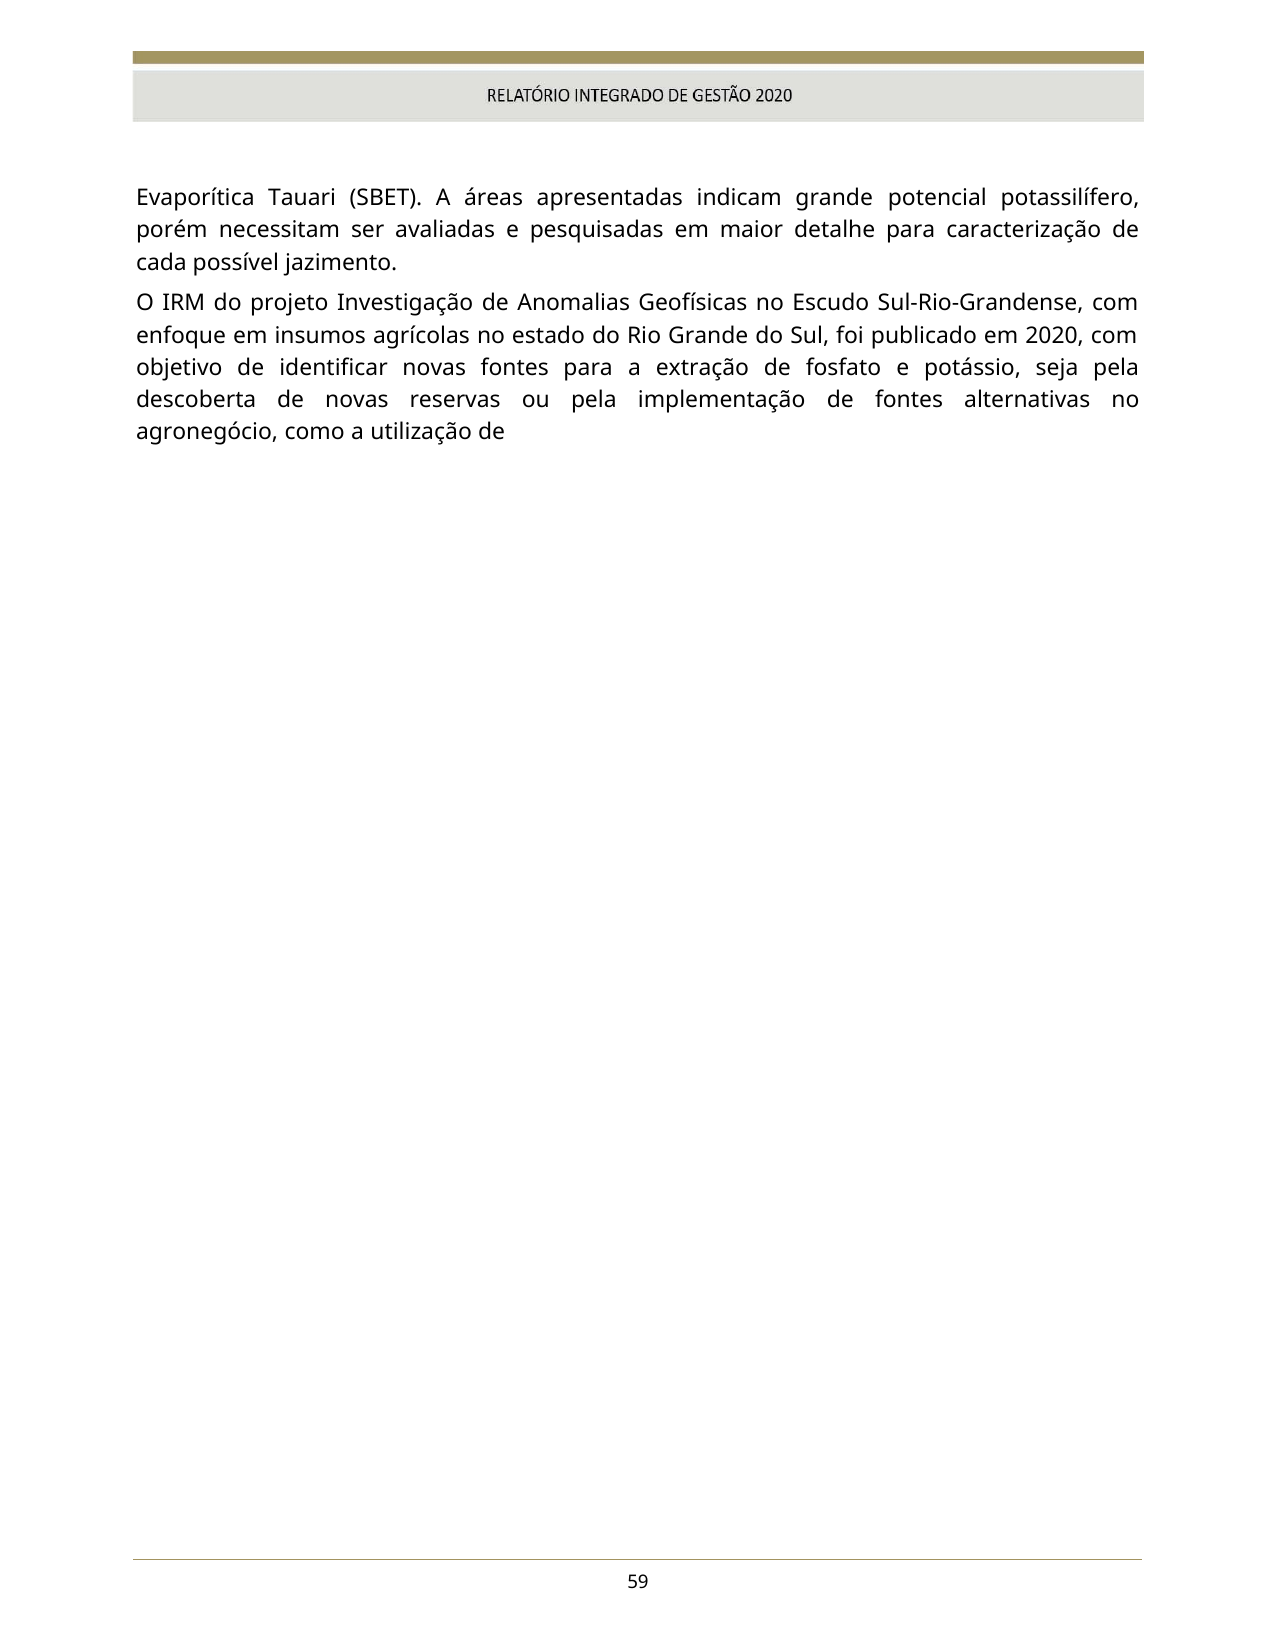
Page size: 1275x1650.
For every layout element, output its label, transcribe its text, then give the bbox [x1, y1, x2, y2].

text Evaporítica Tauari (SBET). A áreas apresentadas indicam grande potencial potassilífero, porém necessitam ser avaliadas e pesquisadas em maior detalhe para caracterização de cada possível jazimento. [136, 181, 1139, 277]
text O IRM do projeto Investigação de Anomalias Geofísicas no Escudo Sul-Rio-Grandense, com enfoque em insumos agrícolas no estado do Rio Grande do Sul, foi publicado em 2020, com objetivo de identificar novas fontes para a extração de fosfato e potássio, seja pela descoberta de novas reservas ou pela implementação de fontes alternativas no agronegócio, como a utilização de [136, 286, 1139, 446]
